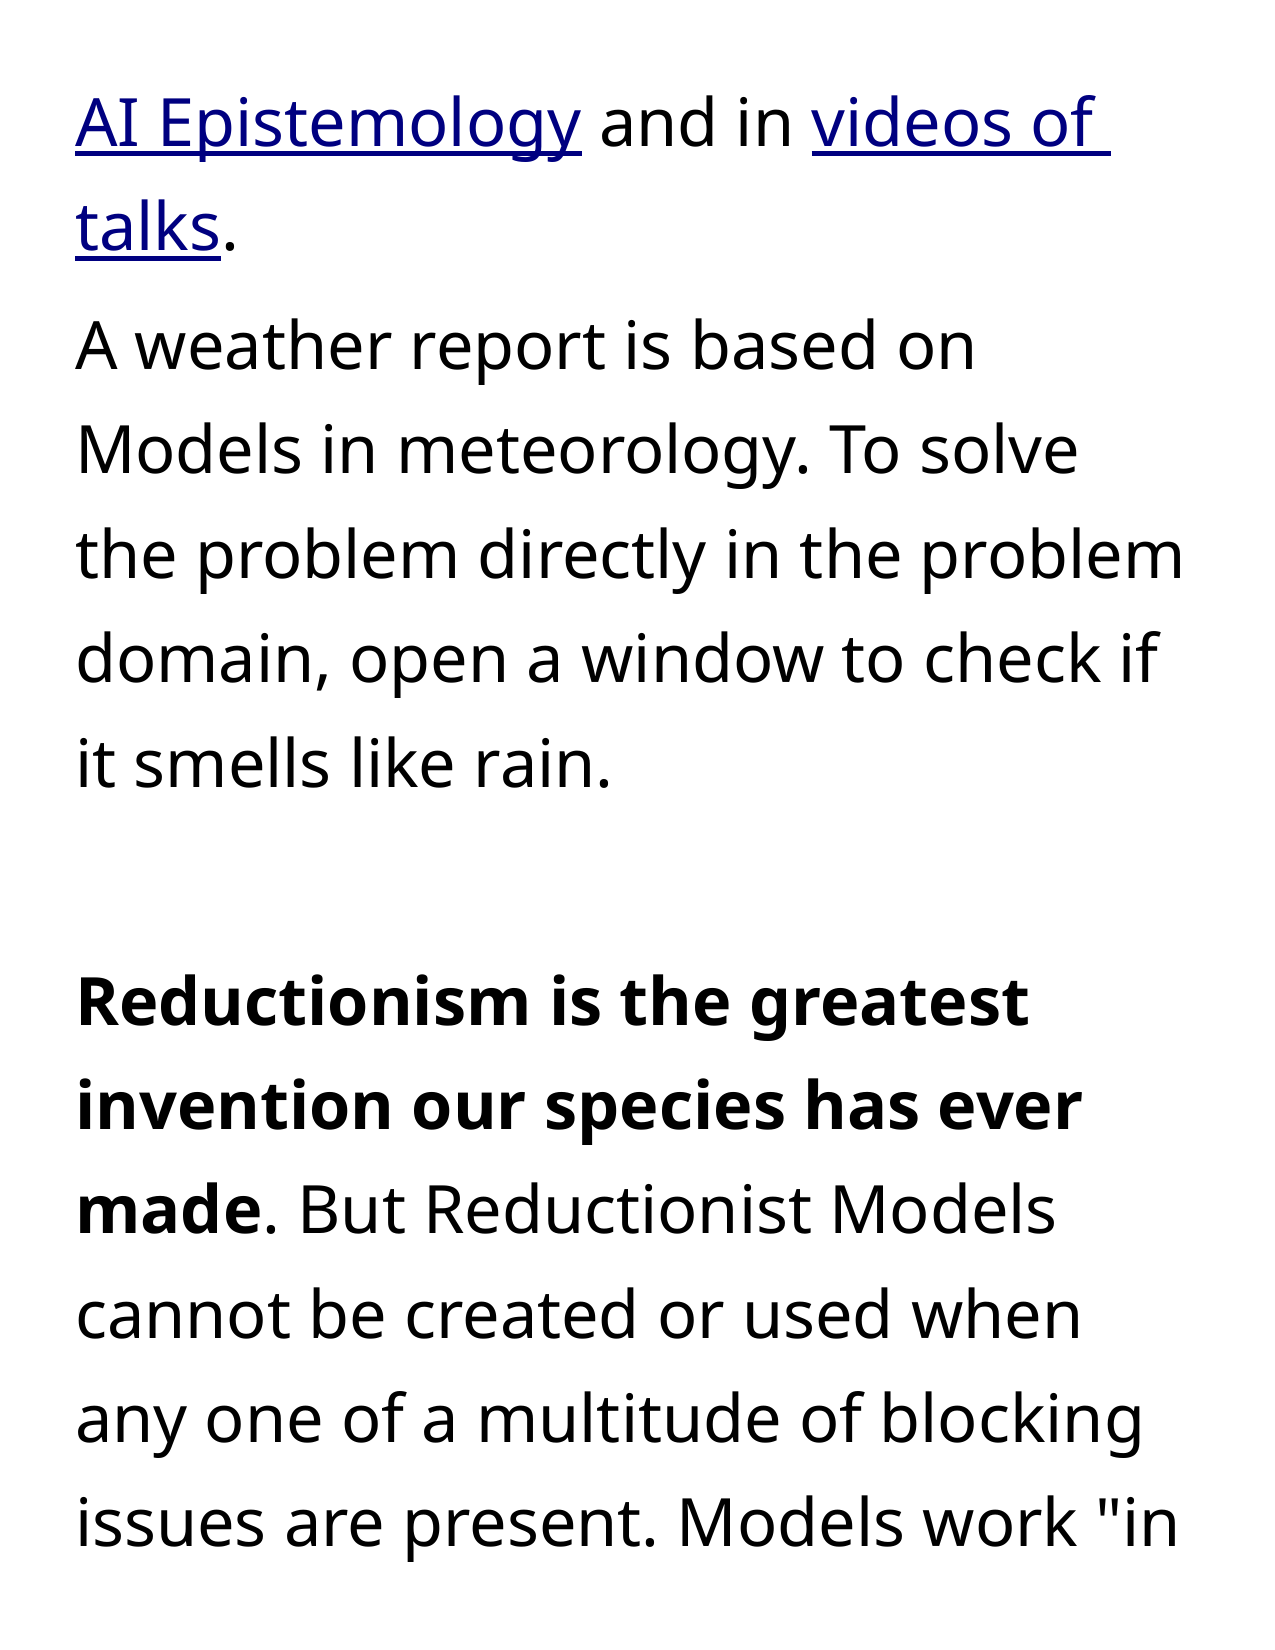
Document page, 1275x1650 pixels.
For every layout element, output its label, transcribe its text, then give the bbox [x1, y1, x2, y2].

text A weather report is based on Models in meteorology. To solve the problem directly in the problem domain, open a window to check if it smells like rain. [75, 298, 1200, 807]
text Reductionism is the greatest invention our species has ever made. But Reductionist Models cannot be created or used when any one of a multitude of blocking issues are present. Models work "in [75, 954, 1200, 1566]
text AI Epistemology and in videos of talks. [75, 75, 1200, 270]
